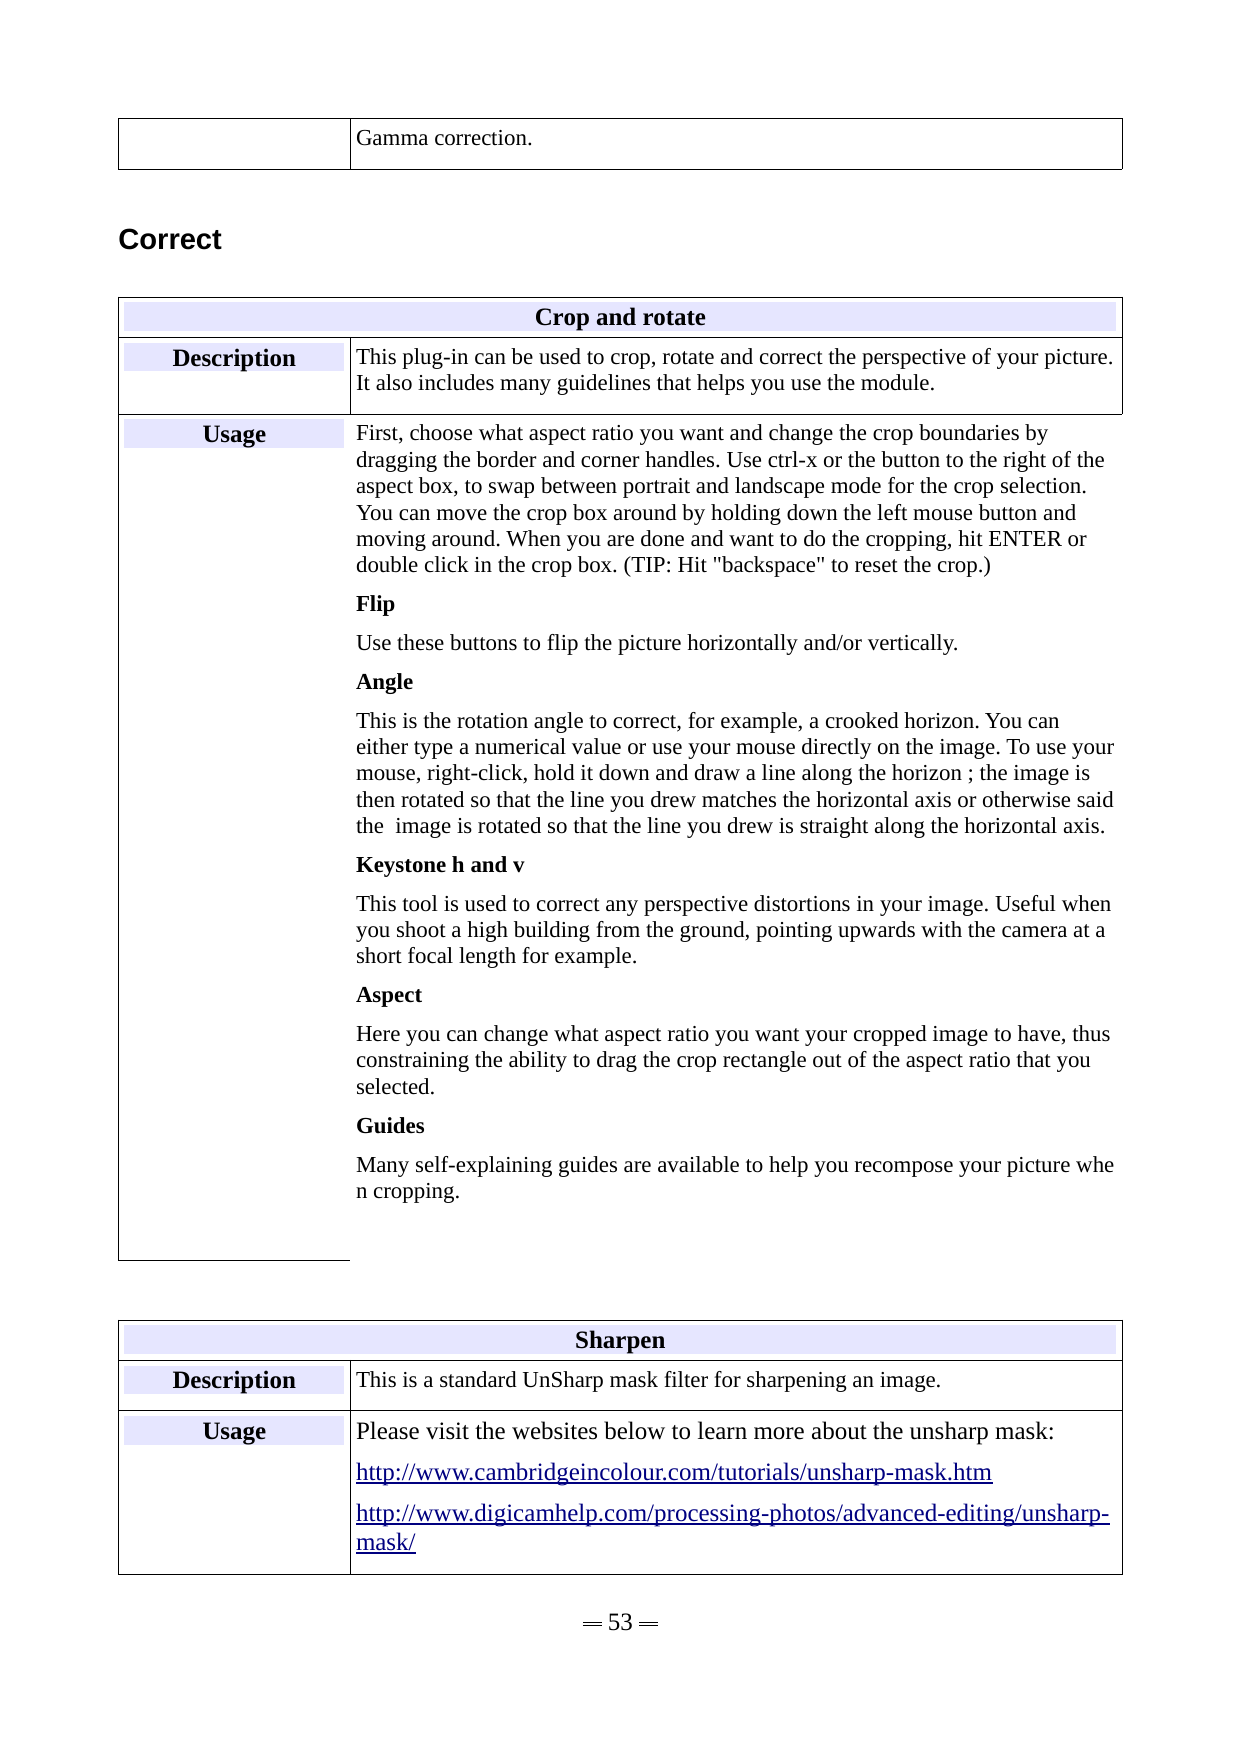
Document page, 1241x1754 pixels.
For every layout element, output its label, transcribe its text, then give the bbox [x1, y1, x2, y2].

table_cell This plug-in can be used to crop, rotate and correct the perspective of your picture. It also includes many guidelines that helps you use the module. [351, 338, 1122, 414]
table_cell [119, 119, 350, 168]
table_header Crop and rotate [119, 298, 1122, 337]
table_cell Description [119, 1361, 350, 1410]
table_cell First, choose what aspect ratio you want and change the crop boundaries by dragging the border and corner handles. Use ctrl-x or the button to the right of the aspect box, to swap between portrait and landscape mode for the crop selection. You can move the crop box around by holding down the left mouse button and moving around. When you are done and want to do the cropping, hit ENTER or double click in the crop box. (TIP: Hit "backspace" to reset the crop.) Flip Use these buttons to flip the picture horizontally and/or vertically. Angle This is the rotation angle to correct, for example, a crooked horizon. You can either type a numerical value or use your mouse directly on the image. To use your mouse, right-click, hold it down and draw a line along the horizon ; the image is then rotated so that the line you drew matches the horizontal axis or otherwise said the image is rotated so that the line you drew is straight along the horizontal axis. Keystone h and v This tool is used to correct any perspective distortions in your image. Useful when you shoot a high building from the ground, pointing upwards with the camera at a short focal length for example. Aspect Here you can change what aspect ratio you want your cropped image to have, thus constraining the ability to drag the crop rectangle out of the aspect ratio that you selected. Guides Many self-explaining guides are available to help you recompose your picture whe n cropping. [350, 415, 1122, 1260]
subtitle Correct [118, 222, 1122, 255]
table_cell Please visit the websites below to learn more about the unsharp mask: http://www.cambridgeincolour.com/tutorials/unsharp-mask.htm http://www.digicamhelp.com/processing-photos/advanced-editing/unsharp-mask/ [351, 1411, 1122, 1574]
table_cell Usage [119, 1411, 350, 1574]
table_cell Usage [119, 415, 350, 1260]
table_cell This is a standard UnSharp mask filter for sharpening an image. [351, 1361, 1122, 1410]
table_cell Description [119, 338, 350, 414]
table_cell Gamma correction. [351, 119, 1122, 168]
table_header Sharpen [119, 1321, 1122, 1360]
